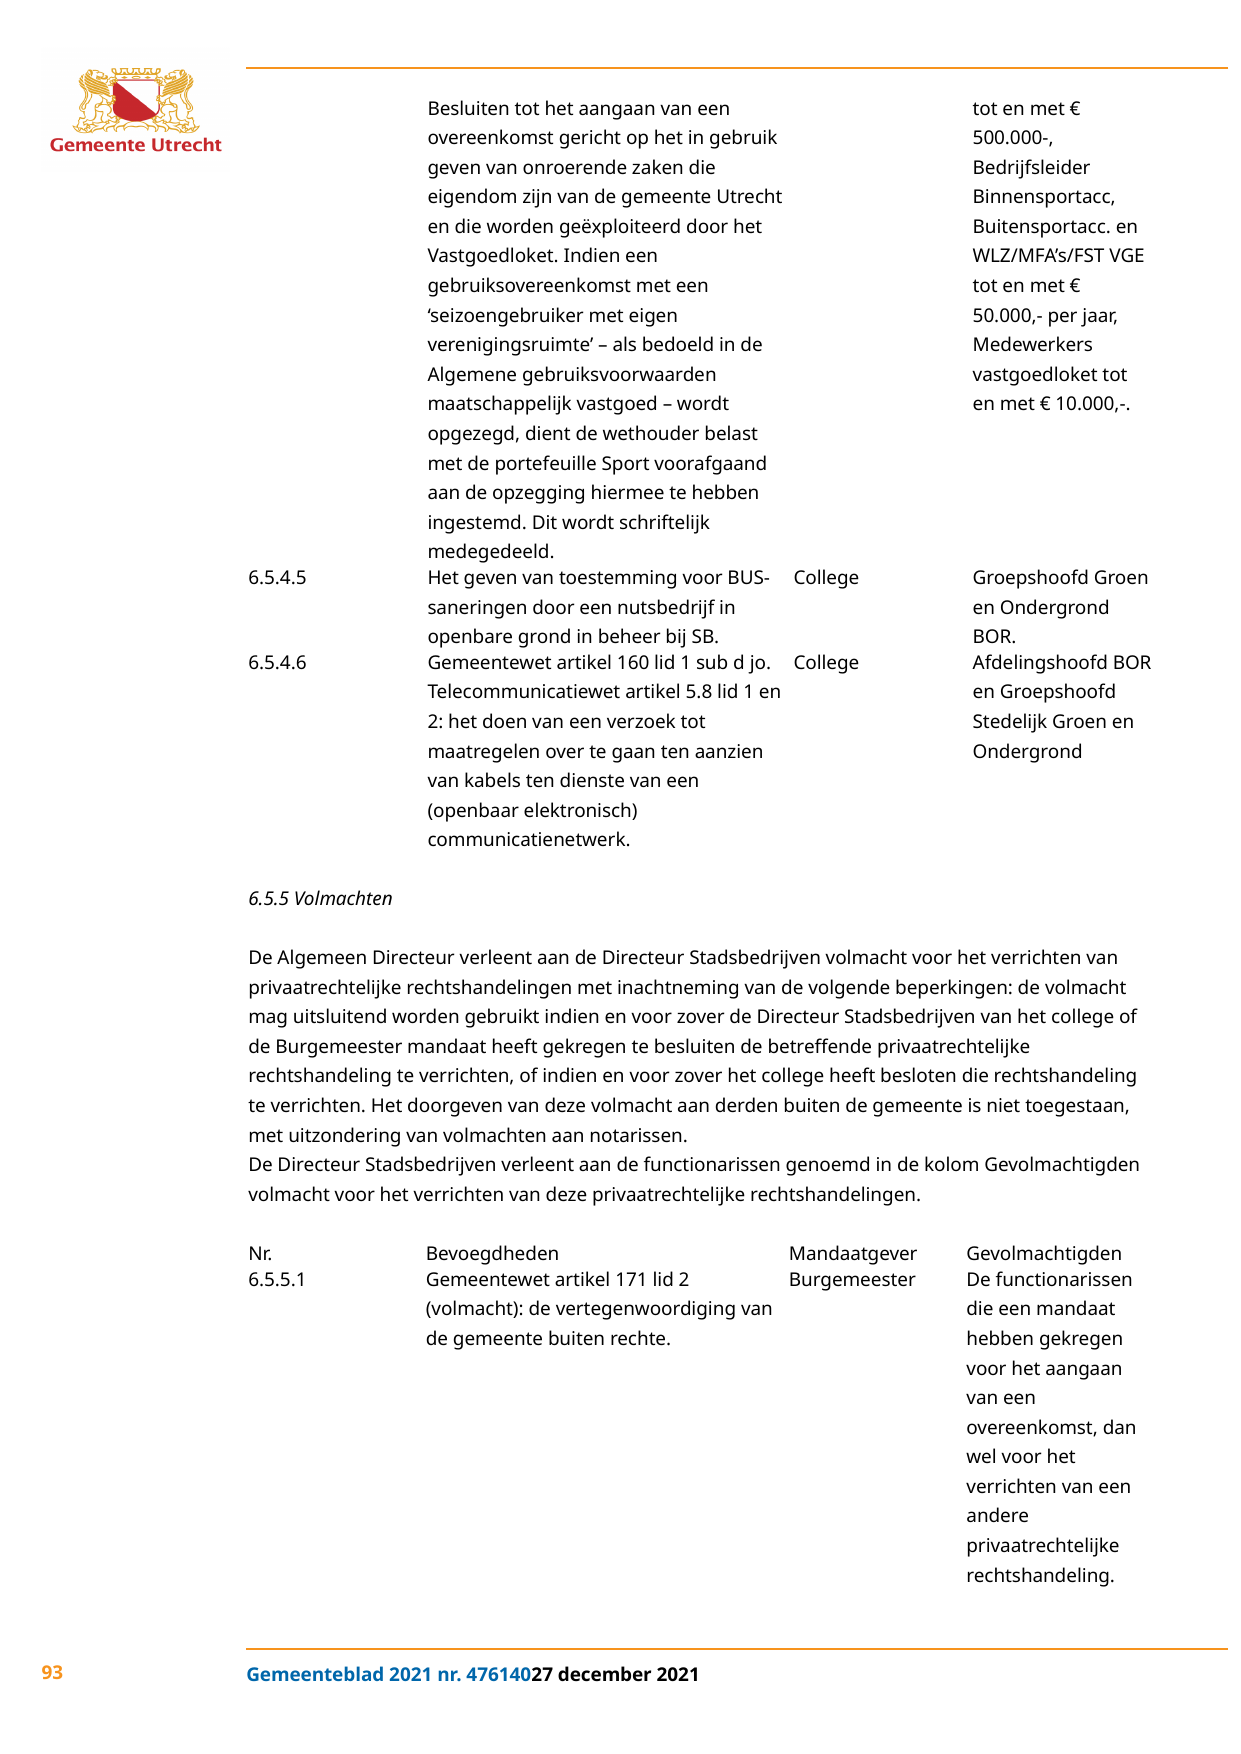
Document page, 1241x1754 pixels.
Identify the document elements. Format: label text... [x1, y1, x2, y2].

text 6.5.5 Volmachten [248, 885, 1152, 911]
table_cell Burgemeester [789, 1266, 966, 1588]
table_cell Gemeentewet artikel 171 lid 2 (volmacht): de vertegenwoordiging van de gemeente buiten rechte. [426, 1266, 789, 1588]
table_header Bevoegdheden [426, 1240, 789, 1266]
table_cell [793, 95, 972, 564]
text De Directeur Stadsbedrijven verleent aan de functionarissen genoemd in de kolom Gevolmachtigden volmacht voor het verrichten van deze privaatrechtelijke rechtshandelingen. [248, 1151, 1152, 1207]
table_cell College [793, 564, 972, 649]
table_cell 6.5.4.5 [248, 564, 427, 649]
table_cell College [793, 649, 972, 852]
text De Algemeen Directeur verleent aan de Directeur Stadsbedrijven volmacht voor het verrichten van privaatrechtelijke rechtshandelingen met inachtneming van de volgende beperkingen: de volmacht mag uitsluitend worden gebruikt indien en voor zover de Directeur Stadsbedrijven van het college of de Burgemeester mandaat heeft gekregen te besluiten de betreffende privaatrechtelijke rechtshandeling te verrichten, of indien en voor zover het college heeft besloten die rechtshandeling te verrichten. Het doorgeven van deze volmacht aan derden buiten de gemeente is niet toegestaan, met uitzondering van volmachten aan notarissen. [248, 944, 1152, 1148]
table_cell [248, 95, 427, 564]
table_cell Gemeentewet artikel 160 lid 1 sub d jo. Telecommunicatiewet artikel 5.8 lid 1 en 2: het doen van een verzoek tot maatregelen over te gaan ten aanzien van kabels ten dienste van een (openbaar elektronisch) communicatienetwerk. [427, 649, 793, 852]
table_cell Het geven van toestemming voor BUS-saneringen door een nutsbedrijf in openbare grond in beheer bij SB. [427, 564, 793, 649]
table_cell 6.5.5.1 [248, 1266, 426, 1588]
table_header Nr. [248, 1240, 426, 1266]
table_cell Besluiten tot het aangaan van een overeenkomst gericht op het in gebruik geven van onroerende zaken die eigendom zijn van de gemeente Utrecht en die worden geëxploiteerd door het Vastgoedloket. Indien een gebruiksovereenkomst met een ‘seizoengebruiker met eigen verenigingsruimte’ – als bedoeld in de Algemene gebruiksvoorwaarden maatschappelijk vastgoed – wordt opgezegd, dient de wethouder belast met de portefeuille Sport voorafgaand aan de opzegging hiermee te hebben ingestemd. Dit wordt schriftelijk medegedeeld. [427, 95, 793, 564]
picture [41, 47, 231, 172]
table_cell De functionarissen die een mandaat hebben gekregen voor het aangaan van een overeenkomst, dan wel voor het verrichten van een andere privaatrechtelijke rechtshandeling. [966, 1266, 1152, 1588]
table_header Gevolmachtigden [966, 1240, 1152, 1266]
table_cell Groepshoofd Groen en Ondergrond BOR. [973, 564, 1152, 649]
table_header Mandaatgever [789, 1240, 966, 1266]
table_cell tot en met € 500.000-, Bedrijfsleider Binnensportacc, Buitensportacc. en WLZ/MFA’s/FST VGE tot en met € 50.000,- per jaar, Medewerkers vastgoedloket tot en met € 10.000,-. [973, 95, 1152, 564]
table_cell Afdelingshoofd BOR en Groepshoofd Stedelijk Groen en Ondergrond [973, 649, 1152, 852]
table_cell 6.5.4.6 [248, 649, 427, 852]
